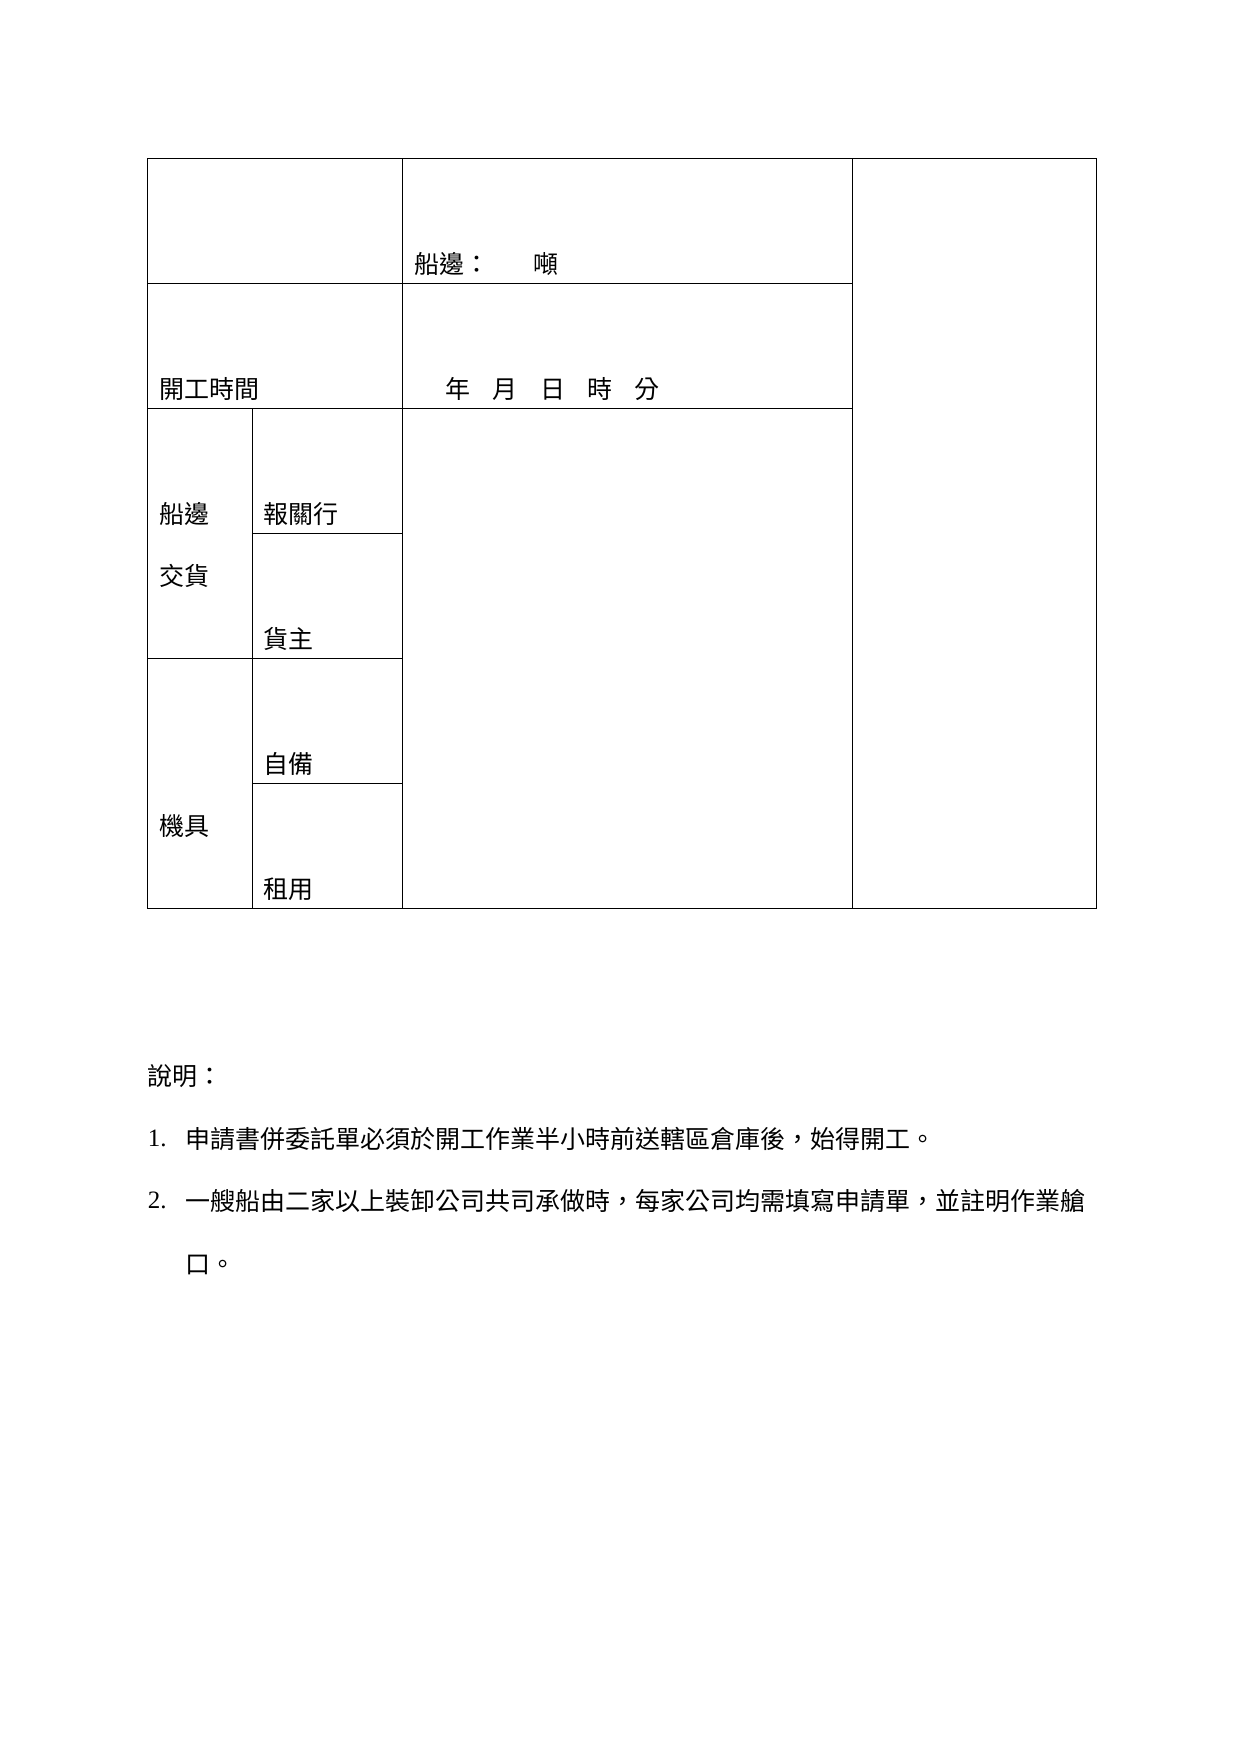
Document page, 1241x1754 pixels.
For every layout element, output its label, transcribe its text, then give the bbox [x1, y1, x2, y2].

table_cell 年 月 日 時 分 [403, 284, 852, 408]
table_cell [148, 159, 402, 283]
table_cell 自備 [253, 659, 402, 783]
table_cell 貨主 [253, 534, 402, 658]
table_cell [853, 159, 1096, 908]
table_cell 租用 [253, 784, 402, 908]
list 申請書併委託單必須於開工作業半小時前送轄區倉庫後，始得開工。 [148, 1096, 1092, 1158]
list 一艘船由二家以上裝卸公司共司承做時，每家公司均需填寫申請單，並註明作業艙口。 [148, 1158, 1092, 1283]
table_cell 報關行 [253, 409, 402, 533]
table_cell 船邊： 噸 [403, 159, 852, 283]
table_cell 機具 [148, 659, 252, 908]
table_cell [403, 409, 852, 908]
table_cell 船邊 交貨 [148, 409, 252, 658]
table_cell 開工時間 [148, 284, 402, 408]
text 說明： [148, 1033, 1092, 1096]
